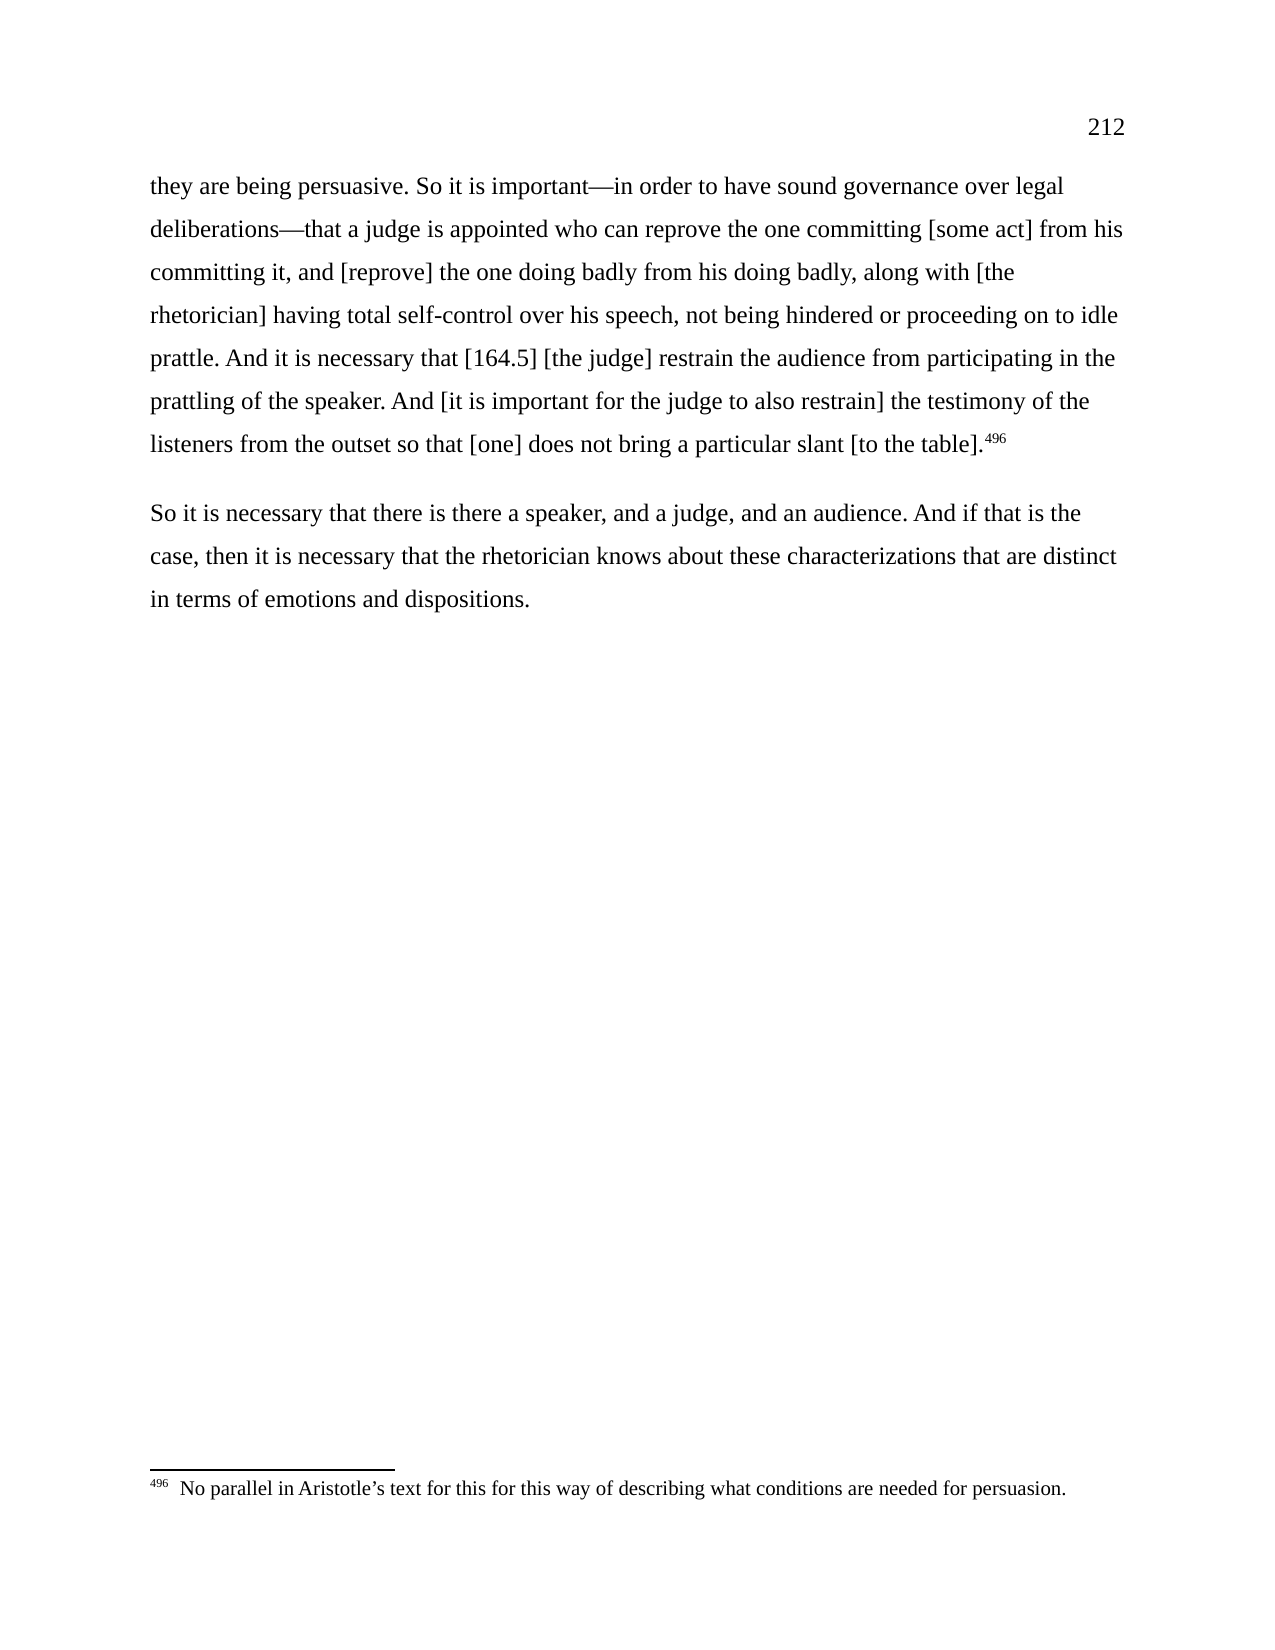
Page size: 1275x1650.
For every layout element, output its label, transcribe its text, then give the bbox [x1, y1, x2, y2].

text No parallel in Aristotle’s text for this for this way of describing what conditions are needed for persuasion. [150, 1476, 1125, 1500]
text So it is necessary that there is there a speaker, and a judge, and an audience. And if that is the case, then it is necessary that the rhetorician knows about these characterizations that are distinct in terms of emotions and dispositions. [150, 498, 1125, 613]
text they are being persuasive. So it is important—in order to have sound governance over legal deliberations—that a judge is appointed who can reprove the one committing [some act] from his committing it, and [reprove] the one doing badly from his doing badly, along with [the rhetorician] having total self-control over his speech, not being hindered or proceeding on to idle prattle. And it is necessary that [164.5] [the judge] restrain the audience from participating in the prattling of the speaker. And [it is important for the judge to also restrain] the testimony of the listeners from the outset so that [one] does not bring a particular slant [to the table]. [150, 171, 1125, 458]
